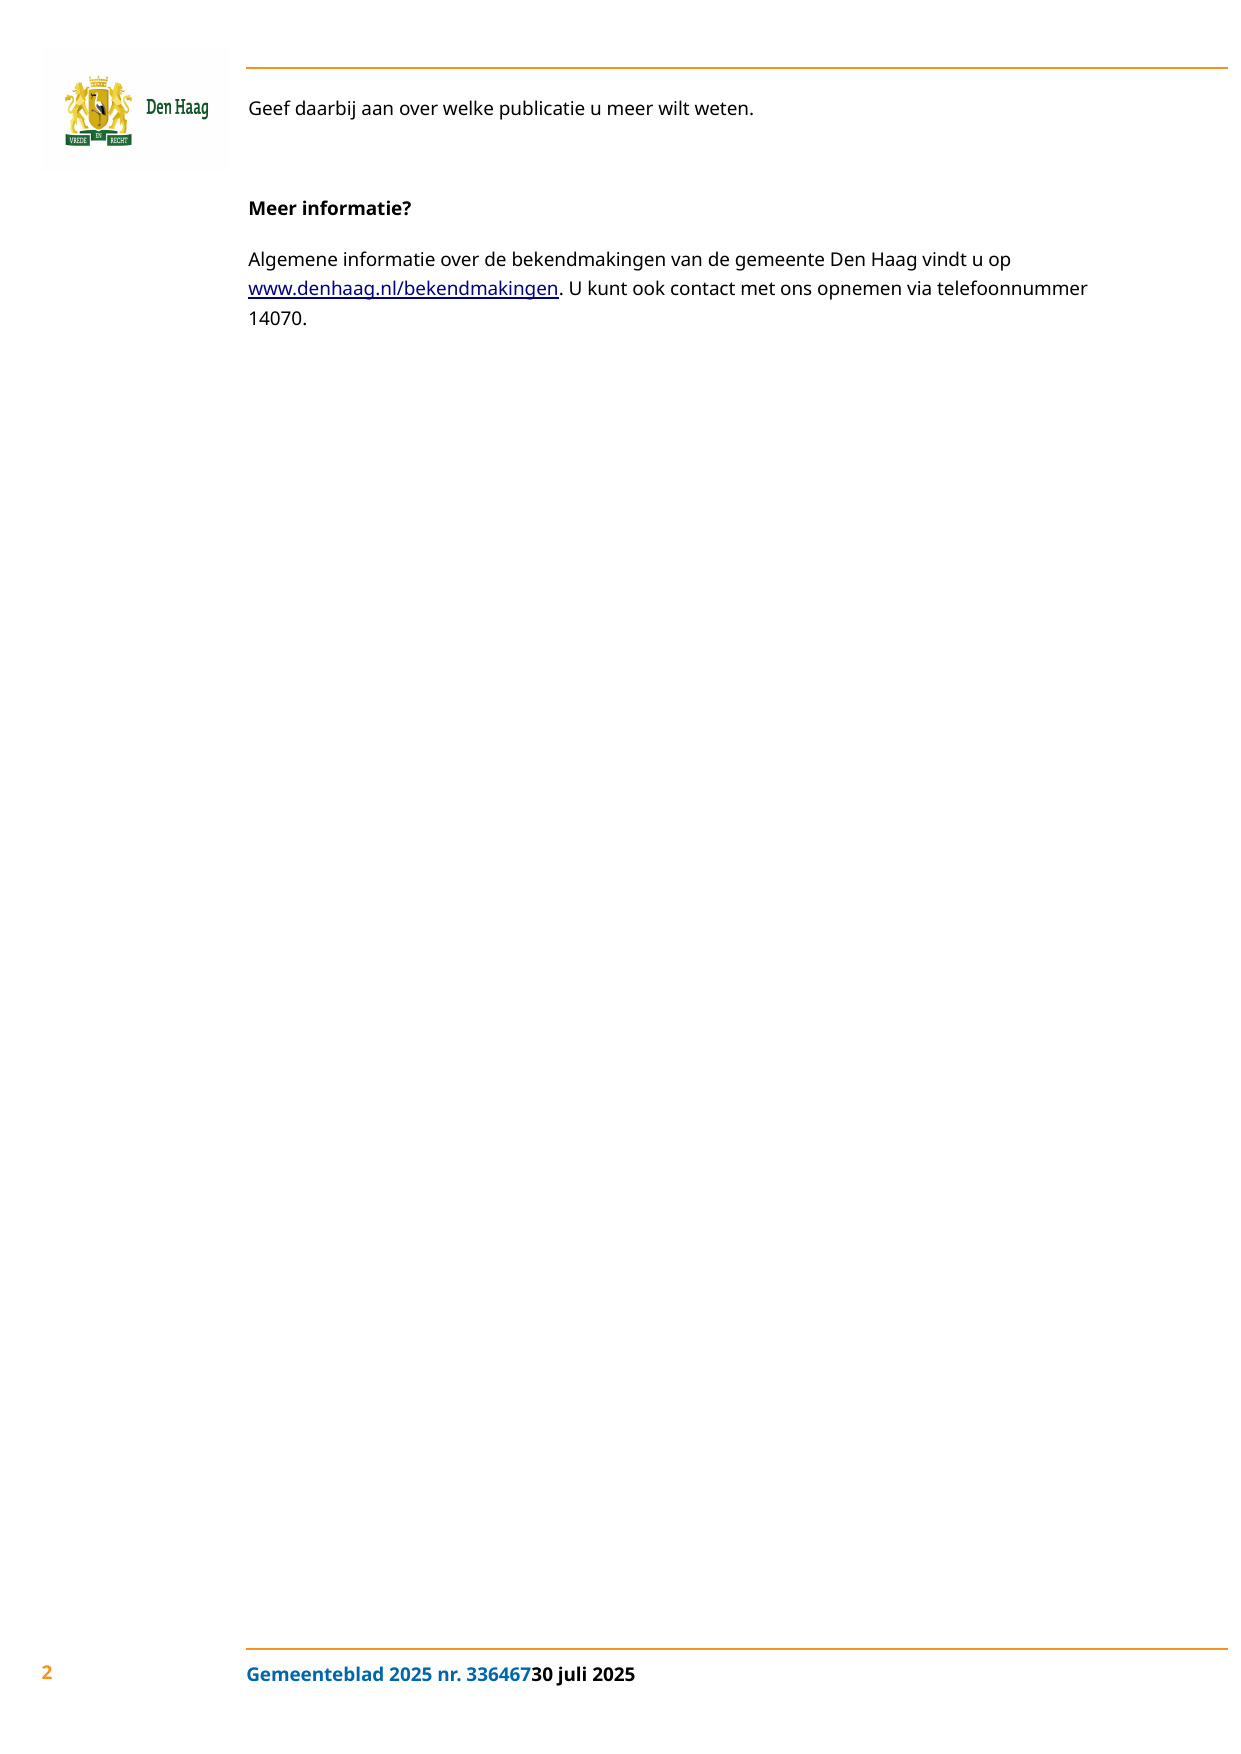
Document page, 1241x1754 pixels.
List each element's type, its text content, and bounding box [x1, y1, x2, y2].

text Geef daarbij aan over welke publicatie u meer wilt weten. [248, 95, 1152, 121]
text Meer informatie? [248, 196, 1152, 221]
text Algemene informatie over de bekendmakingen van de gemeente Den Haag vindt u op www.denhaag.nl/bekendmakingen. U kunt ook contact met ons opnemen via telefoonnummer 14070. [248, 246, 1152, 331]
picture [41, 47, 231, 172]
